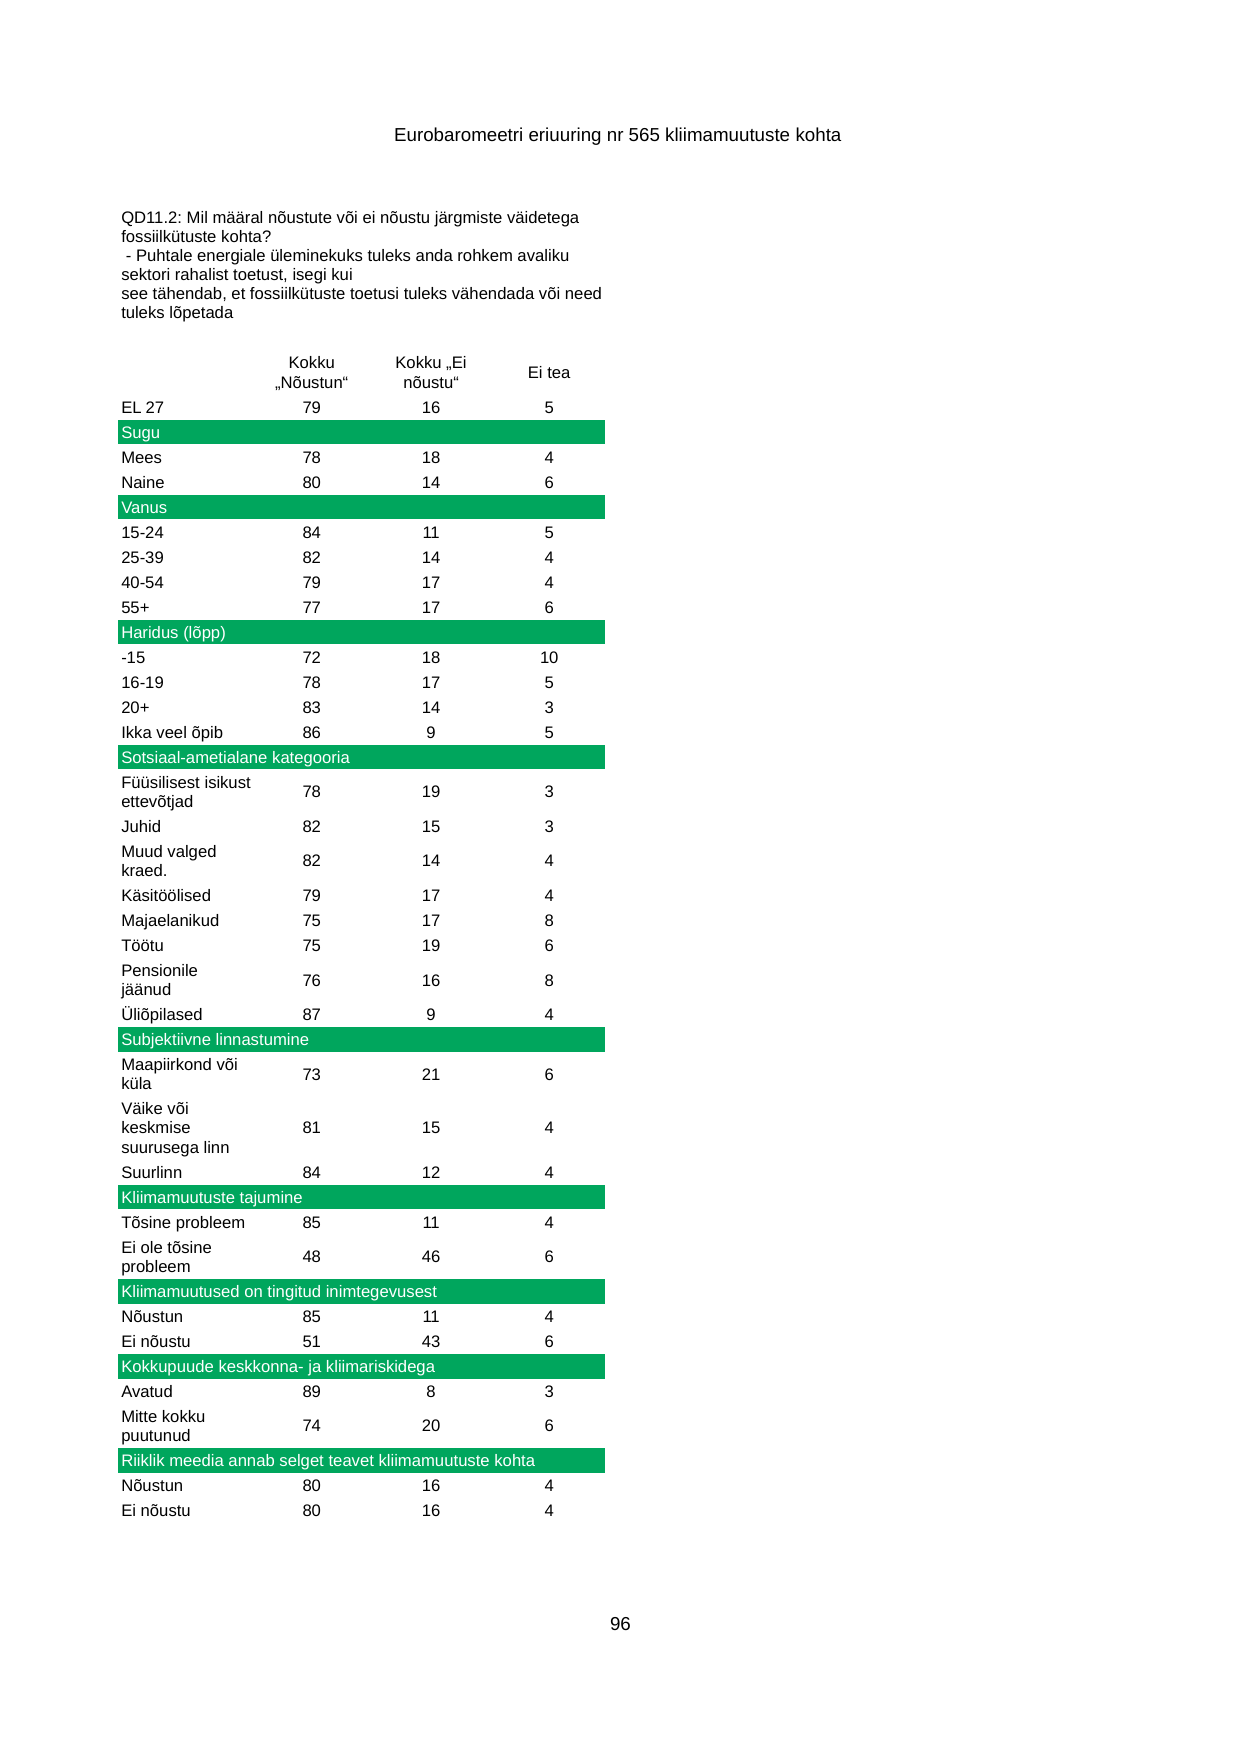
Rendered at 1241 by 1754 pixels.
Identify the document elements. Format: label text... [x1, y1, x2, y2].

table_cell Maapiirkond või küla [118, 1052, 254, 1096]
table_cell Haridus (lõpp) [118, 620, 605, 644]
table_cell 4 [493, 445, 605, 469]
table_cell 5 [493, 670, 605, 694]
table_cell 75 [254, 908, 369, 933]
table_cell 17 [369, 595, 492, 619]
table_cell [118, 325, 254, 350]
table_cell Ei tea [493, 350, 605, 394]
table_cell 82 [254, 839, 369, 883]
table_cell 78 [254, 445, 369, 469]
table_cell Mitte kokku puutunud [118, 1404, 254, 1448]
table_cell Mees [118, 445, 254, 469]
table_cell 11 [369, 520, 492, 544]
table_cell 40-54 [118, 570, 254, 594]
table_cell EL 27 [118, 395, 254, 419]
table_cell 17 [369, 908, 492, 933]
table_cell 6 [493, 1404, 605, 1448]
table_cell 3 [493, 695, 605, 719]
table_cell Ei ole tõsine probleem [118, 1235, 254, 1279]
table_cell 16-19 [118, 670, 254, 694]
table_cell 16 [369, 395, 492, 419]
table_cell [254, 325, 369, 350]
table_cell Muud valged kraed. [118, 839, 254, 883]
table_cell 87 [254, 1002, 369, 1027]
table_cell Töötu [118, 933, 254, 958]
table_cell 19 [369, 933, 492, 958]
table_cell 72 [254, 645, 369, 669]
table_cell 4 [493, 570, 605, 594]
table_cell 78 [254, 670, 369, 694]
table_cell [118, 350, 254, 394]
table_cell 43 [369, 1329, 492, 1354]
table_cell 14 [369, 545, 492, 569]
table_cell 16 [369, 1498, 492, 1523]
table_cell 4 [493, 1304, 605, 1329]
table_cell 14 [369, 695, 492, 719]
table_cell 14 [369, 470, 492, 494]
table_cell Kliimamuutuste tajumine [118, 1185, 605, 1209]
table_cell 85 [254, 1304, 369, 1329]
table_cell Avatud [118, 1379, 254, 1404]
table_cell 20+ [118, 695, 254, 719]
table_cell 25-39 [118, 545, 254, 569]
table_cell 3 [493, 814, 605, 839]
table_cell 48 [254, 1235, 369, 1279]
table_cell Ikka veel õpib [118, 720, 254, 744]
table_cell 6 [493, 1052, 605, 1096]
table_cell 79 [254, 570, 369, 594]
table_cell Juhid [118, 814, 254, 839]
table_cell 55+ [118, 595, 254, 619]
table_cell 4 [493, 883, 605, 908]
table_cell 18 [369, 445, 492, 469]
table_cell 15 [369, 1096, 492, 1159]
table_cell Sugu [118, 420, 605, 444]
table_cell Kokku „Ei nõustu“ [369, 350, 492, 394]
table_cell Üliõpilased [118, 1002, 254, 1027]
table_cell 82 [254, 814, 369, 839]
table_cell Ei nõustu [118, 1329, 254, 1354]
table_cell Naine [118, 470, 254, 494]
table_cell 3 [493, 770, 605, 814]
table_cell 17 [369, 670, 492, 694]
table_cell 80 [254, 470, 369, 494]
table_cell 3 [493, 1379, 605, 1404]
table_cell Füüsilisest isikust ettevõtjad [118, 770, 254, 814]
table_cell 84 [254, 520, 369, 544]
table_cell 10 [493, 645, 605, 669]
table_cell [493, 325, 605, 350]
table_cell 6 [493, 595, 605, 619]
table_cell 80 [254, 1473, 369, 1498]
table_cell 8 [369, 1379, 492, 1404]
table_cell 4 [493, 839, 605, 883]
table_cell Subjektiivne linnastumine [118, 1027, 605, 1052]
table_cell Ei nõustu [118, 1498, 254, 1523]
table_cell 73 [254, 1052, 369, 1096]
table_cell [369, 325, 492, 350]
table_cell 12 [369, 1160, 492, 1184]
table_cell 20 [369, 1404, 492, 1448]
table_cell -15 [118, 645, 254, 669]
table_cell Riiklik meedia annab selget teavet kliimamuutuste kohta [118, 1448, 605, 1473]
table_cell 86 [254, 720, 369, 744]
table_cell 4 [493, 1160, 605, 1184]
table_cell 81 [254, 1096, 369, 1159]
table_cell 11 [369, 1304, 492, 1329]
table_cell 17 [369, 883, 492, 908]
table_cell 6 [493, 1329, 605, 1354]
table_cell 4 [493, 1096, 605, 1159]
table_cell Sotsiaal-ametialane kategooria [118, 745, 605, 769]
table_cell 5 [493, 720, 605, 744]
table_header QD11.2: Mil määral nõustute või ei nõustu järgmiste väidetega fossiilkütuste kohta? - Puhtale energiale üleminekuks tuleks anda rohkem avaliku sektori rahalist toetust, isegi kui see tähendab, et fossiilkütuste toetusi tuleks vähendada või need tuleks lõpetada [118, 205, 605, 325]
table_cell 9 [369, 1002, 492, 1027]
table_cell 4 [493, 1498, 605, 1523]
table_cell Nõustun [118, 1473, 254, 1498]
table_cell Väike või keskmise suurusega linn [118, 1096, 254, 1159]
table_cell 4 [493, 1473, 605, 1498]
table_cell 17 [369, 570, 492, 594]
table_cell 82 [254, 545, 369, 569]
table_cell 85 [254, 1210, 369, 1234]
table_cell Suurlinn [118, 1160, 254, 1184]
table_cell Majaelanikud [118, 908, 254, 933]
table_cell 80 [254, 1498, 369, 1523]
table_cell 84 [254, 1160, 369, 1184]
table_cell 15 [369, 814, 492, 839]
table_cell 79 [254, 395, 369, 419]
table_cell 4 [493, 1002, 605, 1027]
table_cell 9 [369, 720, 492, 744]
table_cell 46 [369, 1235, 492, 1279]
table_cell 6 [493, 470, 605, 494]
table_cell 51 [254, 1329, 369, 1354]
table_cell Kliimamuutused on tingitud inimtegevusest [118, 1279, 605, 1304]
table_cell 78 [254, 770, 369, 814]
table_cell 4 [493, 545, 605, 569]
table_cell Vanus [118, 495, 605, 519]
table_cell Tõsine probleem [118, 1210, 254, 1234]
table_cell 6 [493, 1235, 605, 1279]
table_cell 16 [369, 958, 492, 1002]
table_cell Kokkupuude keskkonna- ja kliimariskidega [118, 1354, 605, 1379]
table_cell Pensionile jäänud [118, 958, 254, 1002]
table_cell 75 [254, 933, 369, 958]
table_cell Käsitöölised [118, 883, 254, 908]
table_cell 79 [254, 883, 369, 908]
table_cell 5 [493, 395, 605, 419]
table_cell 6 [493, 933, 605, 958]
table_cell 8 [493, 958, 605, 1002]
table_cell 15-24 [118, 520, 254, 544]
table_cell 74 [254, 1404, 369, 1448]
table_cell Kokku „Nõustun“ [254, 350, 369, 394]
table_cell 11 [369, 1210, 492, 1234]
table_cell 14 [369, 839, 492, 883]
table_cell 16 [369, 1473, 492, 1498]
table_cell 21 [369, 1052, 492, 1096]
table_cell 8 [493, 908, 605, 933]
table_cell 89 [254, 1379, 369, 1404]
table_cell 83 [254, 695, 369, 719]
table_cell 77 [254, 595, 369, 619]
table_cell 18 [369, 645, 492, 669]
table_cell 76 [254, 958, 369, 1002]
table_cell 4 [493, 1210, 605, 1234]
table_cell 5 [493, 520, 605, 544]
table_cell 19 [369, 770, 492, 814]
table_cell Nõustun [118, 1304, 254, 1329]
